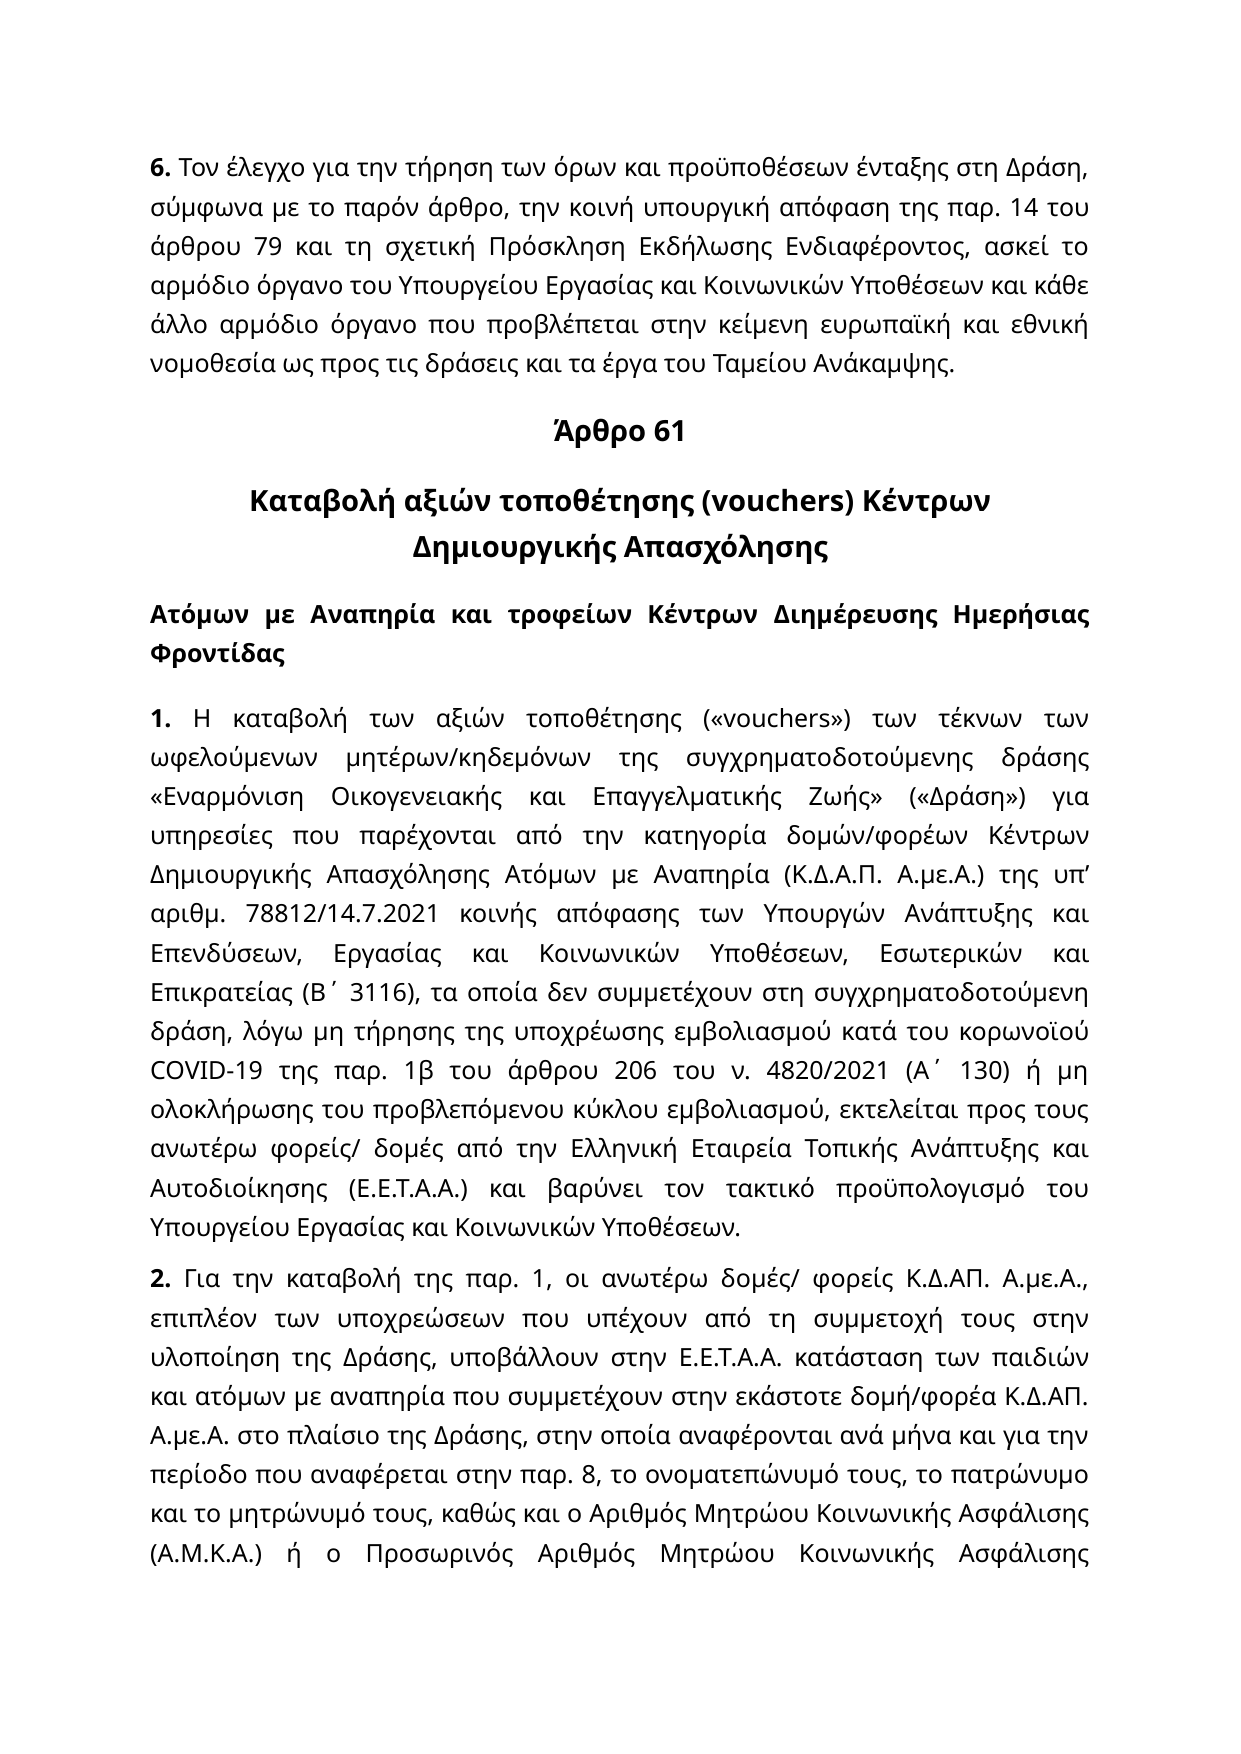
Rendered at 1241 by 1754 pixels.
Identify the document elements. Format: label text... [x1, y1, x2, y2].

text Ατόμων με Αναπηρία και τροφείων Κέντρων Διημέρευσης Ημερήσιας Φροντίδας [150, 597, 1090, 670]
text 2. Για την καταβολή της παρ. 1, οι ανωτέρω δομές/ φορείς Κ.Δ.ΑΠ. Α.με.Α., επιπλέον των υποχρεώσεων που υπέχουν από τη συμμετοχή τους στην υλοποίηση της Δράσης, υποβάλλουν στην Ε.Ε.Τ.Α.Α. κατάσταση των παιδιών και ατόμων με αναπηρία που συμμετέχουν στην εκάστοτε δομή/φορέα Κ.Δ.ΑΠ. Α.με.Α. στο πλαίσιο της Δράσης, στην οποία αναφέρονται ανά μήνα και για την περίοδο που αναφέρεται στην παρ. 8, το ονοματεπώνυμό τους, το πατρώνυμο και το μητρώνυμό τους, καθώς και ο Αριθμός Μητρώου Κοινωνικής Ασφάλισης (Α.Μ.Κ.Α.) ή ο Προσωρινός Αριθμός Μητρώου Κοινωνικής Ασφάλισης [150, 1261, 1090, 1569]
subtitle Άρθρο 61 [150, 410, 1090, 450]
subtitle Καταβολή αξιών τοποθέτησης (vouchers) Κέντρων Δημιουργικής Απασχόλησης [150, 481, 1090, 566]
text 1. Η καταβολή των αξιών τοποθέτησης («vouchers») των τέκνων των ωφελούμενων μητέρων/κηδεμόνων της συγχρηματοδοτούμενης δράσης «Εναρμόνιση Οικογενειακής και Επαγγελματικής Ζωής» («Δράση») για υπηρεσίες που παρέχονται από την κατηγορία δομών/φορέων Κέντρων Δημιουργικής Απασχόλησης Ατόμων με Αναπηρία (Κ.Δ.Α.Π. Α.με.Α.) της υπ’ αριθμ. 78812/14.7.2021 κοινής απόφασης των Υπουργών Ανάπτυξης και Επενδύσεων, Εργασίας και Κοινωνικών Υποθέσεων, Εσωτερικών και Επικρατείας (Β΄ 3116), τα οποία δεν συμμετέχουν στη συγχρηματοδοτούμενη δράση, λόγω μη τήρησης της υποχρέωσης εμβολιασμού κατά του κορωνοϊού COVID-19 της παρ. 1β του άρθρου 206 του ν. 4820/2021 (Α΄ 130) ή μη ολοκλήρωσης του προβλεπόμενου κύκλου εμβολιασμού, εκτελείται προς τους ανωτέρω φορείς/ δομές από την Ελληνική Εταιρεία Τοπικής Ανάπτυξης και Αυτοδιοίκησης (Ε.Ε.Τ.Α.Α.) και βαρύνει τον τακτικό προϋπολογισμό του Υπουργείου Εργασίας και Κοινωνικών Υποθέσεων. [150, 700, 1090, 1243]
text 6. Τον έλεγχο για την τήρηση των όρων και προϋποθέσεων ένταξης στη Δράση, σύμφωνα με το παρόν άρθρο, την κοινή υπουργική απόφαση της παρ. 14 του άρθρου 79 και τη σχετική Πρόσκληση Εκδήλωσης Ενδιαφέροντος, ασκεί το αρμόδιο όργανο του Υπουργείου Εργασίας και Κοινωνικών Υποθέσεων και κάθε άλλο αρμόδιο όργανο που προβλέπεται στην κείμενη ευρωπαϊκή και εθνική νομοθεσία ως προς τις δράσεις και τα έργα του Ταμείου Ανάκαμψης. [150, 150, 1090, 380]
